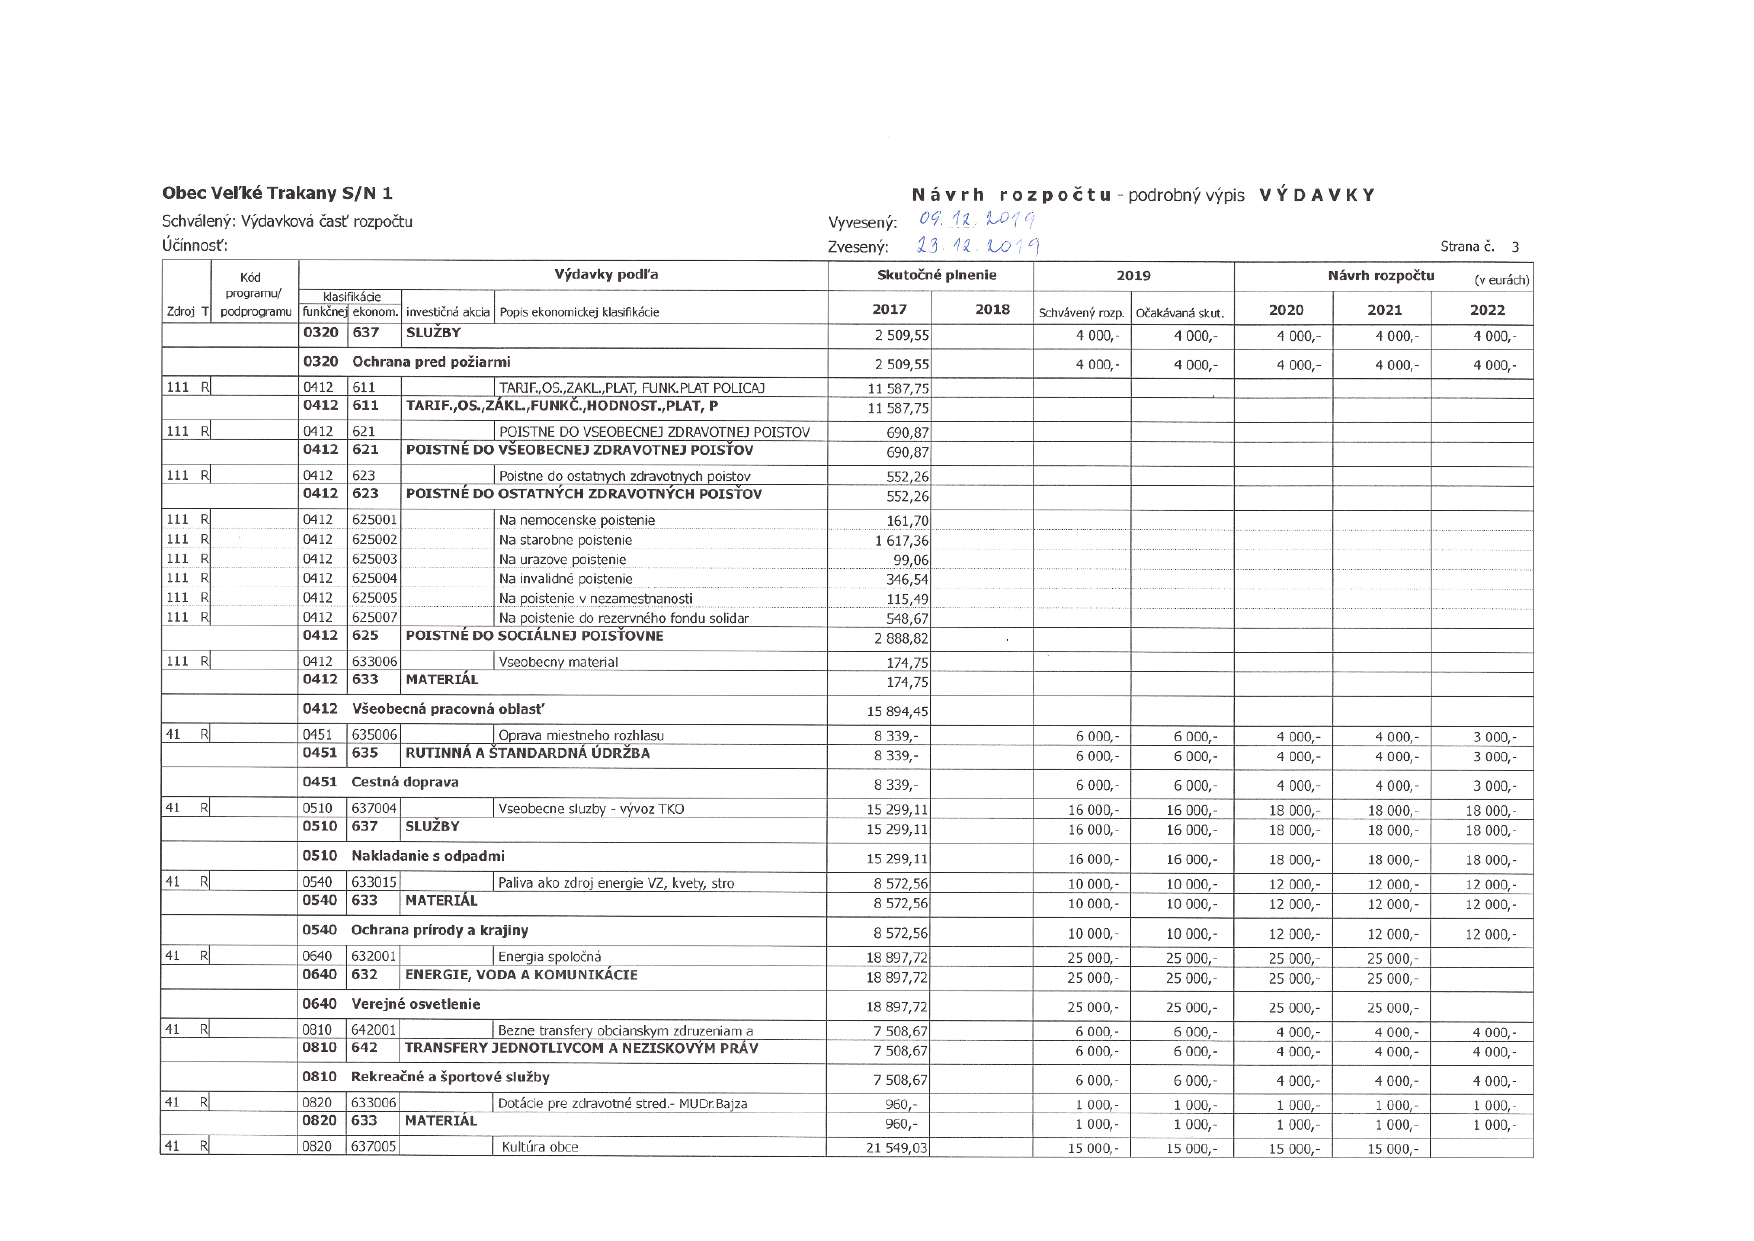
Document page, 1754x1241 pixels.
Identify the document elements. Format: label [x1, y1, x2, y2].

picture [118, 118, 1636, 1222]
